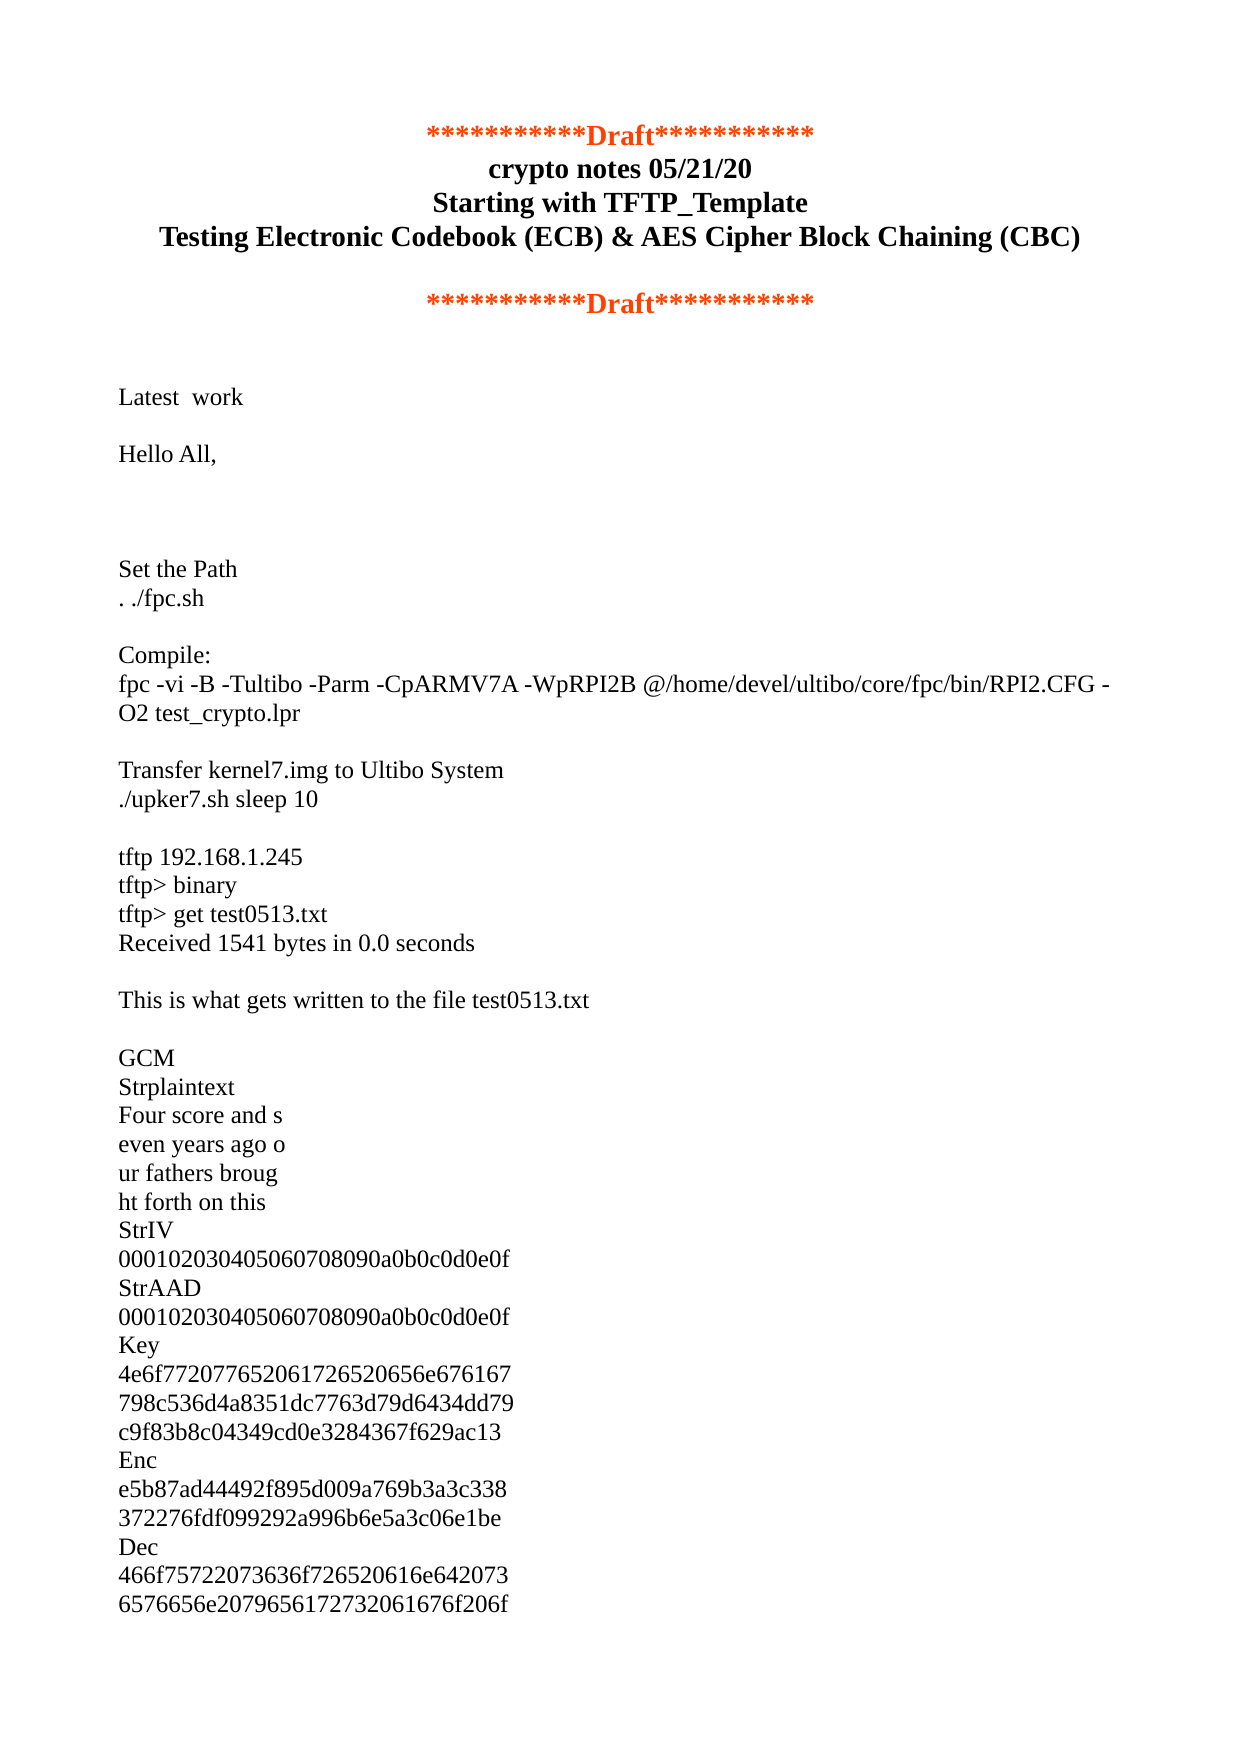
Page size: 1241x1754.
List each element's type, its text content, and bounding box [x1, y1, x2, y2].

text ./upker7.sh sleep 10 [118, 784, 1122, 813]
text Compile: [118, 640, 1122, 669]
text 4e6f772077652061726520656e676167 [118, 1359, 1122, 1388]
text . ./fpc.sh [118, 583, 1122, 612]
text Received 1541 bytes in 0.0 seconds [118, 928, 1122, 957]
text StrAAD [118, 1273, 1122, 1302]
text Starting with TFTP_Template [118, 185, 1122, 219]
text e5b87ad44492f895d009a769b3a3c338 [118, 1474, 1122, 1503]
text GCM [118, 1043, 1122, 1072]
text 6576656e2079656172732061676f206f [118, 1589, 1122, 1618]
text Key [118, 1330, 1122, 1359]
text Transfer kernel7.img to Ultibo System [118, 755, 1122, 784]
text tftp> get test0513.txt [118, 899, 1122, 928]
text crypto notes 05/21/20 [118, 152, 1122, 185]
text Latest work [118, 382, 1122, 410]
text tftp 192.168.1.245 [118, 842, 1122, 870]
text fpc -vi -B -Tultibo -Parm -CpARMV7A -WpRPI2B @/home/devel/ultibo/core/fpc/bin/RPI2.CFG -O2 test_crypto.lpr [118, 669, 1122, 727]
text Hello All, [118, 439, 1122, 468]
text 798c536d4a8351dc7763d79d6434dd79 [118, 1388, 1122, 1417]
text ht forth on this [118, 1187, 1122, 1215]
text Four score and s [118, 1100, 1122, 1129]
text ur fathers broug [118, 1158, 1122, 1187]
text 466f75722073636f726520616e642073 [118, 1560, 1122, 1589]
text 000102030405060708090a0b0c0d0e0f [118, 1244, 1122, 1273]
text 000102030405060708090a0b0c0d0e0f [118, 1302, 1122, 1330]
text Testing Electronic Codebook (ECB) & AES Cipher Block Chaining (CBC) [118, 219, 1122, 252]
text Set the Path [118, 554, 1122, 583]
text Enc [118, 1445, 1122, 1474]
text This is what gets written to the file test0513.txt [118, 985, 1122, 1014]
text StrIV [118, 1215, 1122, 1244]
text tftp> binary [118, 870, 1122, 899]
text 372276fdf099292a996b6e5a3c06e1be [118, 1503, 1122, 1532]
text c9f83b8c04349cd0e3284367f629ac13 [118, 1417, 1122, 1445]
text Dec [118, 1532, 1122, 1560]
text even years ago o [118, 1129, 1122, 1158]
text Strplaintext [118, 1072, 1122, 1100]
text ***********Draft*********** [118, 286, 1122, 319]
text ***********Draft*********** [118, 118, 1122, 152]
